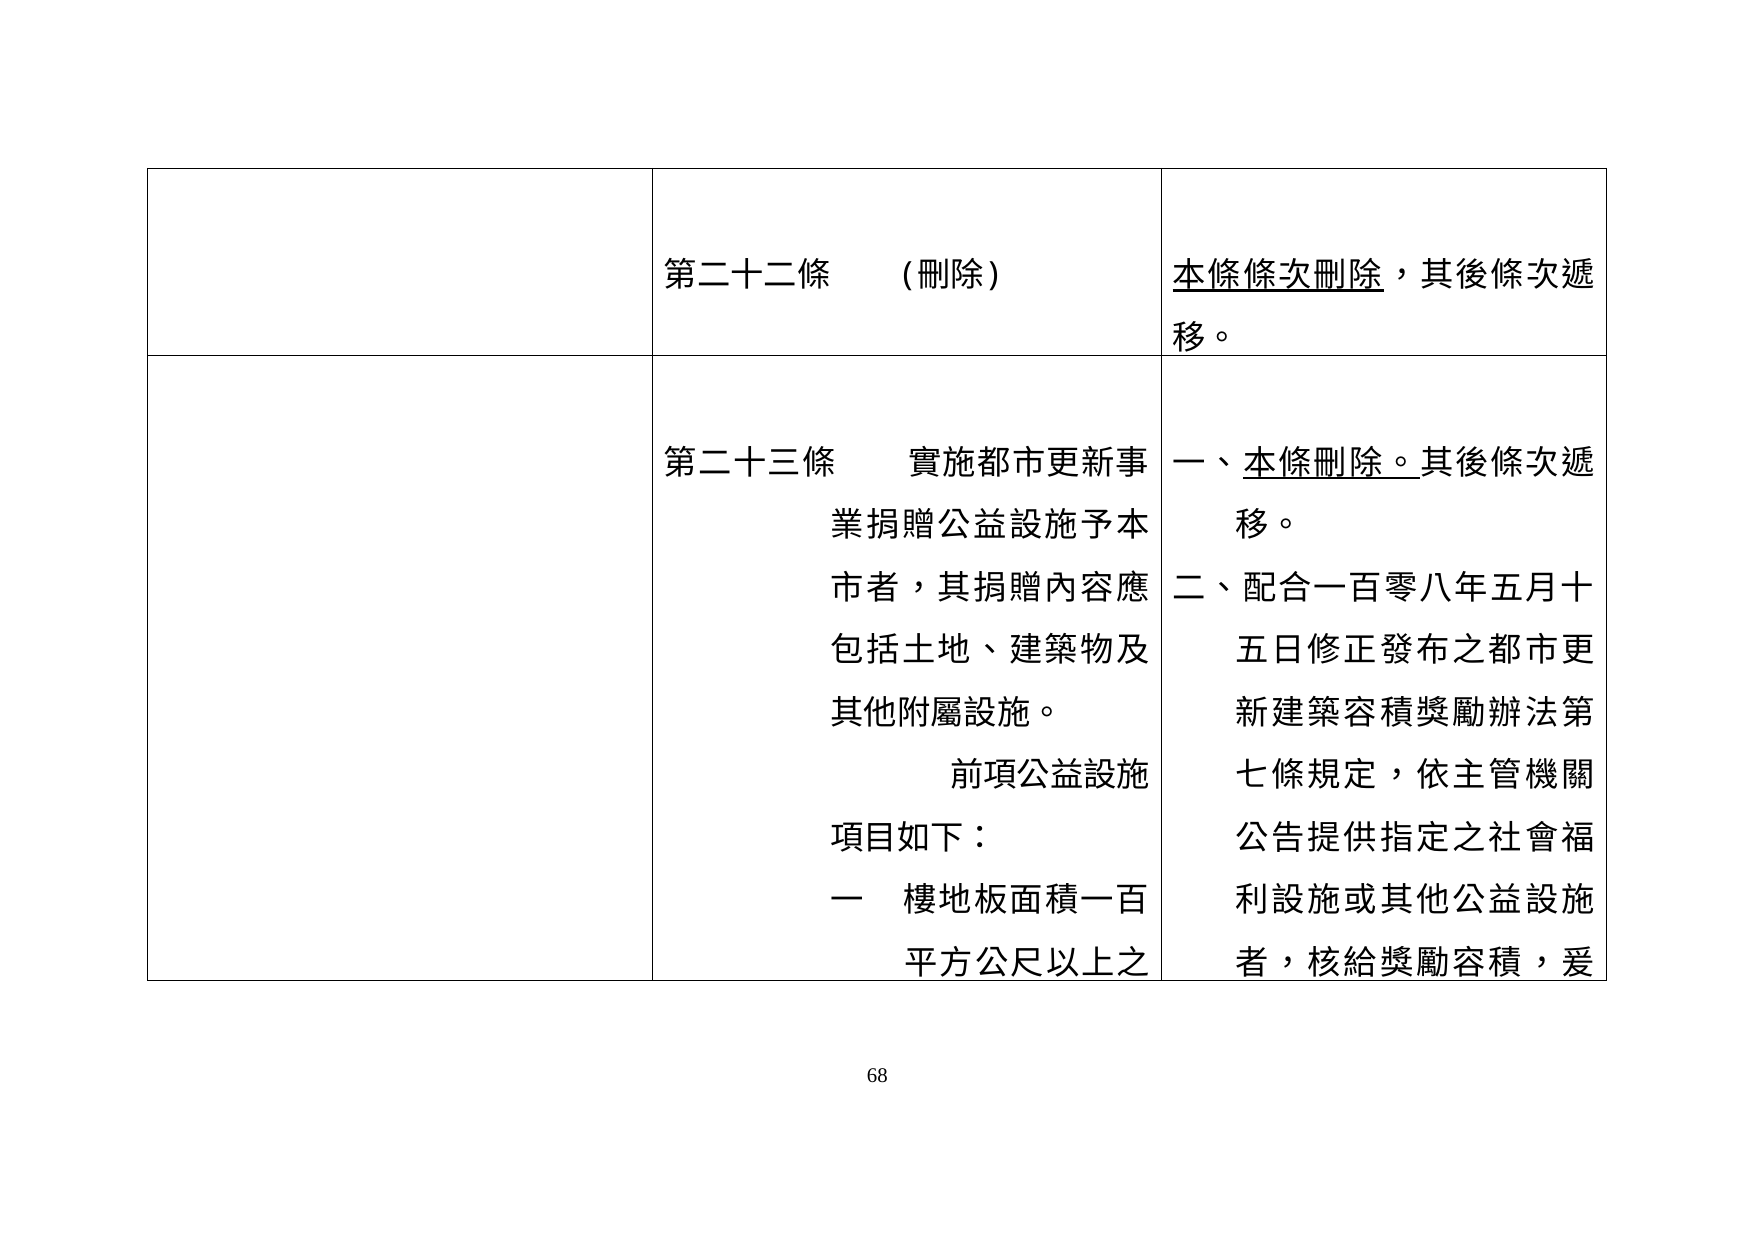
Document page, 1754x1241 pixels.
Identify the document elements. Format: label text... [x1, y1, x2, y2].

table_cell 本條條次刪除，其後條次遞移。 [1162, 169, 1606, 355]
table_cell [148, 169, 652, 355]
table_cell 一、本條刪除。其後條次遞移。 二、配合一百零八年五月十五日修正發布之都市更新建築容積獎勵辦法第七條規定，依主管機關公告提供指定之社會福利設施或其他公益設施者，核給獎勵容積，爰 [1162, 356, 1606, 980]
table_cell [148, 356, 652, 980]
table_cell 第二十二條 (刪除) [653, 169, 1161, 355]
table_cell 第二十三條 實施都市更新事業捐贈公益設施予本市者，其捐贈內容應包括土地、建築物及其他附屬設施。 前項公益設施項目如下： 一 樓地板面積一百平方公尺以上之 [653, 356, 1161, 980]
